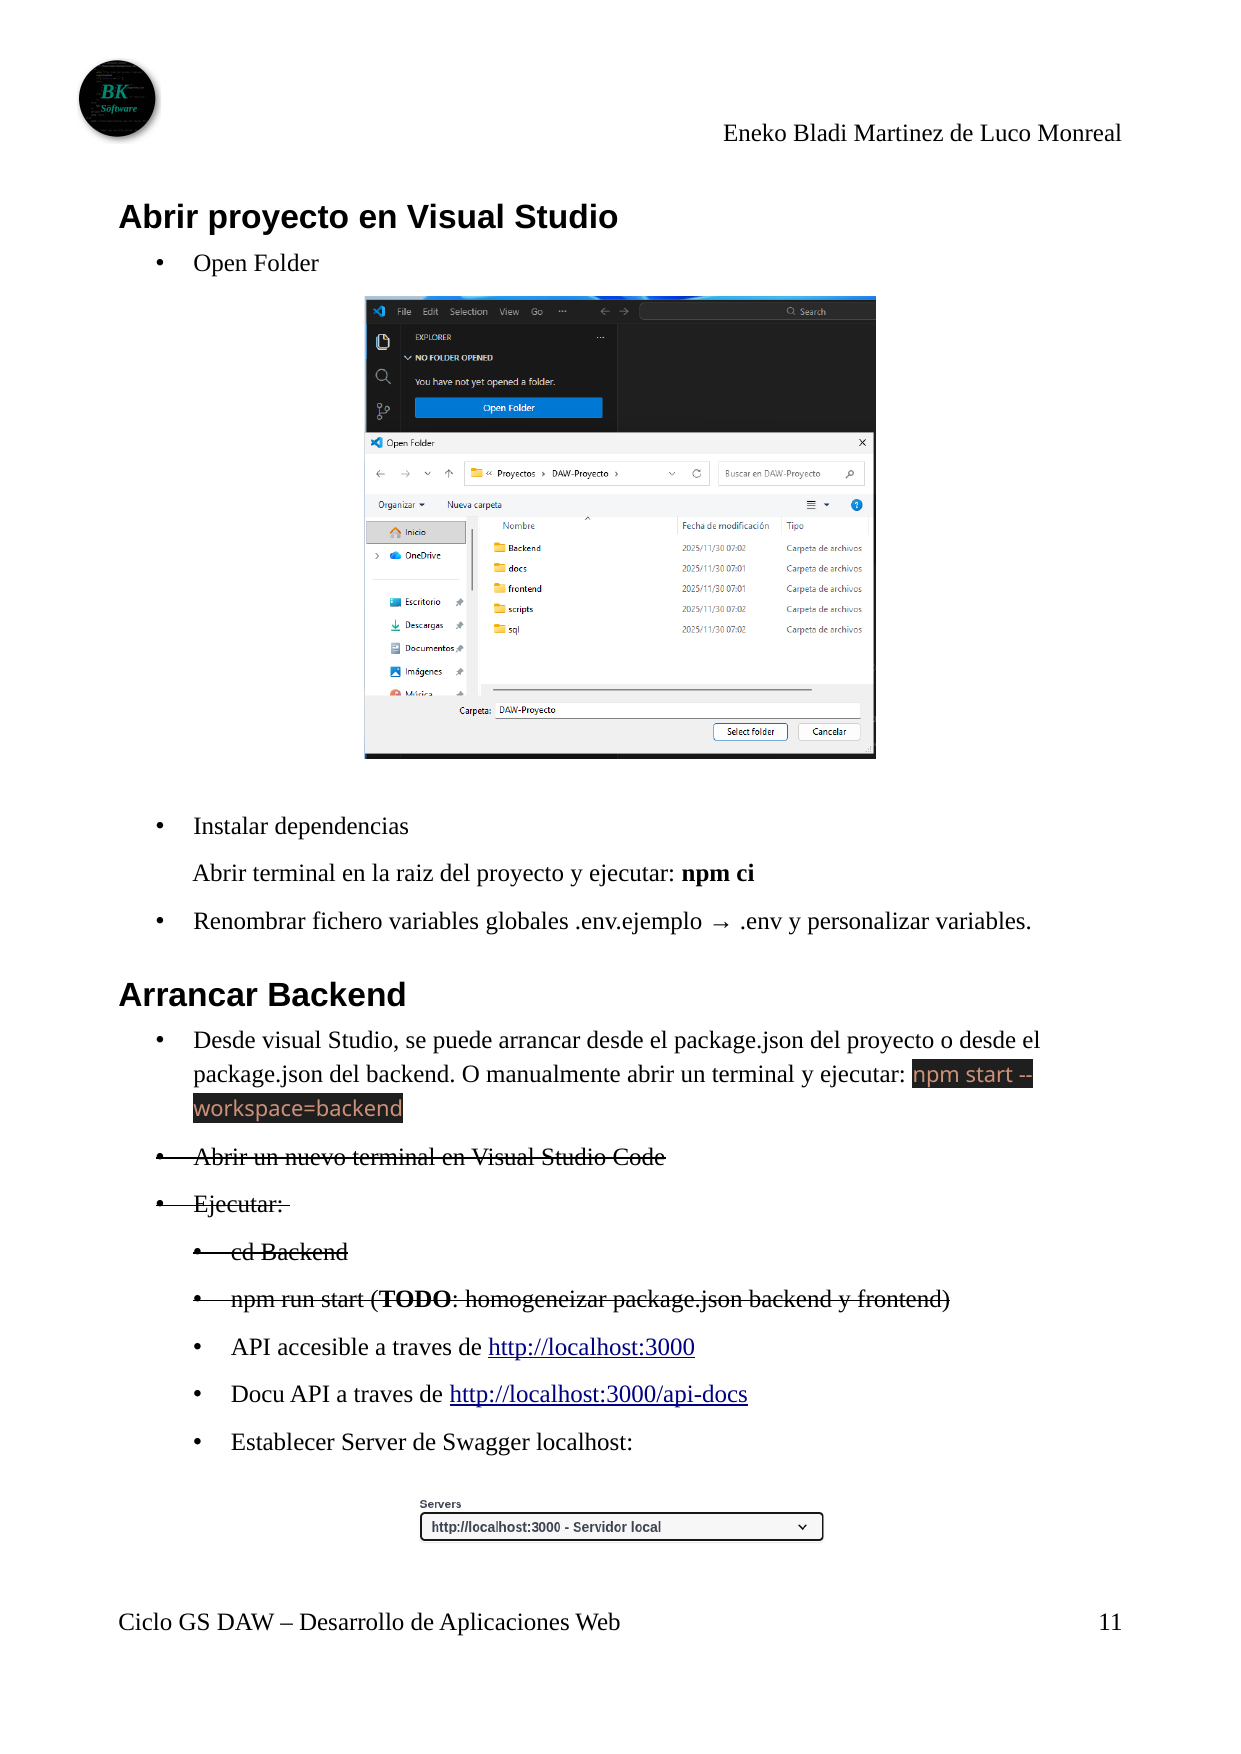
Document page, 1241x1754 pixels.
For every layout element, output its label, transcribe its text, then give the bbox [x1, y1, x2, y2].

text Abrir terminal en la raiz del proyecto y ejecutar: npm ci [118, 858, 1122, 887]
list Docu API a traves de http://localhost:3000/api-docs [193, 1379, 1122, 1408]
list Ejecutar: [156, 1189, 1122, 1218]
picture [364, 296, 876, 759]
list Abrir un nuevo terminal en Visual Studio Code [156, 1142, 1122, 1170]
list Open Folder [156, 248, 1122, 277]
list Desde visual Studio, se puede arrancar desde el package.json del proyecto o desde el package.json del backend. O manualmente abrir un terminal y ejecutar: npm start --workspace=backend [156, 1026, 1122, 1123]
list Establecer Server de Swagger localhost: [193, 1427, 1122, 1456]
list npm run start (TODO: homogeneizar package.json backend y frontend) [193, 1284, 1122, 1313]
list Renombrar fichero variables globales .env.ejemplo → .env y personalizar variables. [156, 906, 1122, 935]
picture [397, 1474, 844, 1564]
subtitle Arrancar Backend [118, 974, 1122, 1013]
list Instalar dependencias [156, 811, 1122, 839]
subtitle Abrir proyecto en Visual Studio [118, 197, 1122, 236]
list cd Backend [193, 1237, 1122, 1266]
picture [76, 58, 162, 144]
list API accesible a traves de http://localhost:3000 [193, 1332, 1122, 1361]
